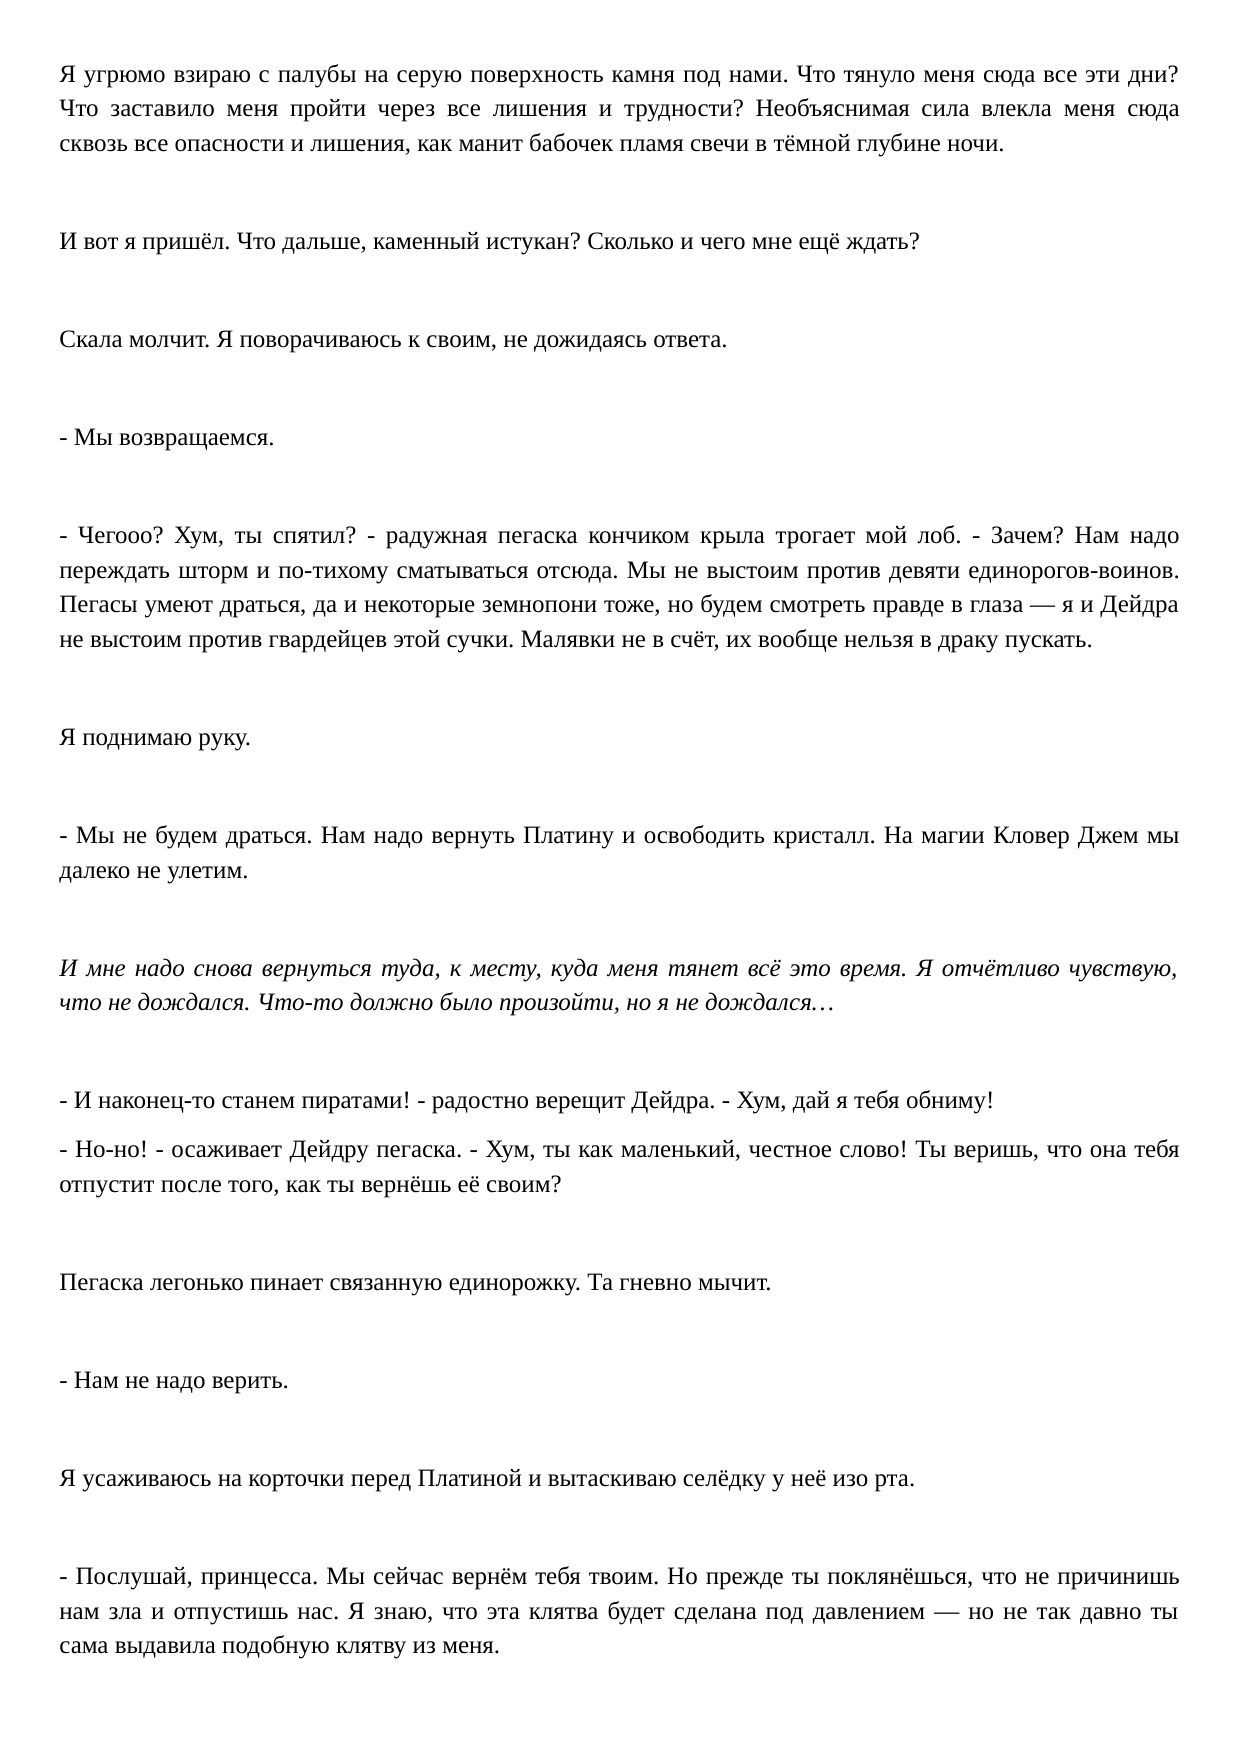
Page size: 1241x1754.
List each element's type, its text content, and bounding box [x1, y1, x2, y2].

text Пегаска легонько пинает связанную единорожку. Та гневно мычит. [59, 1267, 1181, 1296]
text - И наконец-то станем пиратами! - радостно верещит Дейдра. - Хум, дай я тебя обниму! [59, 1085, 1181, 1114]
text Я угрюмо взираю с палубы на серую поверхность камня под нами. Что тянуло меня сюда все эти дни? Что заставило меня пройти через все лишения и трудности? Необъяснимая сила влекла меня сюда сквозь все опасности и лишения, как манит бабочек пламя свечи в тёмной глубине ночи. [59, 59, 1181, 157]
text И мне надо снова вернуться туда, к месту, куда меня тянет всё это время. Я отчётливо чувствую, что не дождался. Что-то должно было произойти, но я не дождался… [59, 953, 1181, 1016]
text Скала молчит. Я поворачиваюсь к своим, не дожидаясь ответа. [59, 324, 1181, 353]
text - Послушай, принцесса. Мы сейчас вернём тебя твоим. Но прежде ты поклянёшься, что не причинишь нам зла и отпустишь нас. Я знаю, что эта клятва будет сделана под давлением — но не так давно ты сама выдавила подобную клятву из меня. [59, 1561, 1181, 1659]
text Я усаживаюсь на корточки перед Платиной и вытаскиваю селёдку у неё изо рта. [59, 1463, 1181, 1492]
text - Мы возвращаемся. [59, 422, 1181, 451]
text - Чегооо? Хум, ты спятил? - радужная пегаска кончиком крыла трогает мой лоб. - Зачем? Нам надо переждать шторм и по-тихому сматываться отсюда. Мы не выстоим против девяти единорогов-воинов. Пегасы умеют драться, да и некоторые земнопони тоже, но будем смотреть правде в глаза — я и Дейдра не выстоим против гвардейцев этой сучки. Малявки не в счёт, их вообще нельзя в драку пускать. [59, 521, 1181, 653]
text Я поднимаю руку. [59, 722, 1181, 751]
text И вот я пришёл. Что дальше, каменный истукан? Сколько и чего мне ещё ждать? [59, 226, 1181, 255]
text - Нам не надо верить. [59, 1365, 1181, 1394]
text - Но-но! - осаживает Дейдру пегаска. - Хум, ты как маленький, честное слово! Ты веришь, что она тебя отпустит после того, как ты вернёшь её своим? [59, 1134, 1181, 1198]
text - Мы не будем драться. Нам надо вернуть Платину и освободить кристалл. На магии Кловер Джем мы далеко не улетим. [59, 820, 1181, 883]
